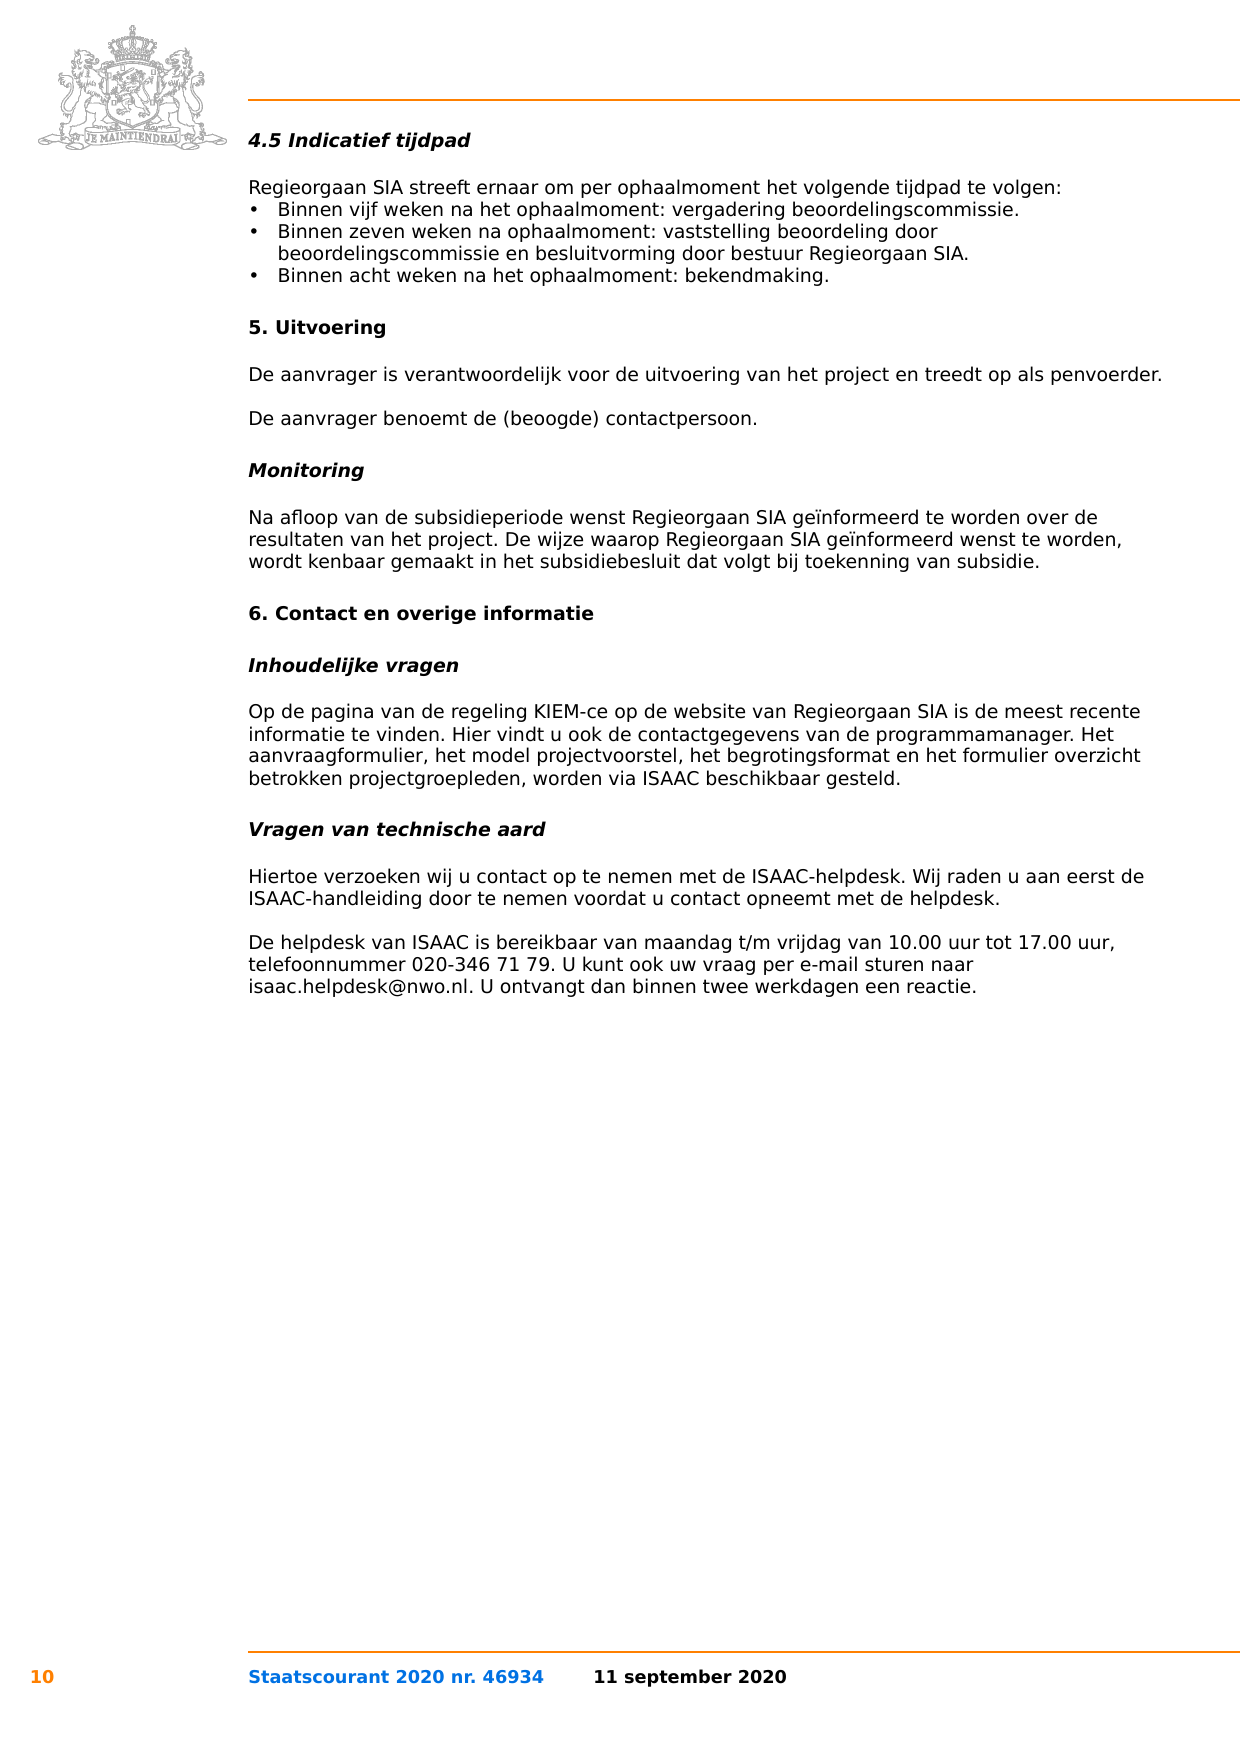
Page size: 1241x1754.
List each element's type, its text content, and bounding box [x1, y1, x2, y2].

text De helpdesk van ISAAC is bereikbaar van maandag t/m vrijdag van 10.00 uur tot 17.00 uur, telefoonnummer 020-346 71 79. U kunt ook uw vraag per e-mail sturen naar isaac.helpdesk@nwo.nl. U ontvangt dan binnen twee werkdagen een reactie. [248, 932, 1163, 998]
text De aanvrager benoemt de (beoogde) contactpersoon. [248, 408, 1163, 429]
subtitle Monitoring [248, 459, 1163, 482]
subtitle 4.5 Indicatief tijdpad [248, 130, 1163, 152]
text • Binnen zeven weken na ophaalmoment: vaststelling beoordeling door beoordelingscommissie en besluitvorming door bestuur Regieorgaan SIA. [248, 221, 1163, 265]
text • Binnen acht weken na het ophaalmoment: bekendmaking. [248, 265, 1163, 287]
subtitle 6. Contact en overige informatie [248, 602, 1163, 624]
subtitle Vragen van technische aard [248, 819, 1163, 841]
text Op de pagina van de regeling KIEM-ce op de website van Regieorgaan SIA is de meest recente informatie te vinden. Hier vindt u ook de contactgegevens van de programmamanager. Het aanvraagformulier, het model projectvoorstel, het begrotingsformat en het formulier overzicht betrokken projectgroepleden, worden via ISAAC beschikbaar gesteld. [248, 701, 1163, 789]
subtitle 5. Uitvoering [248, 317, 1163, 339]
subtitle Inhoudelijke vragen [248, 654, 1163, 676]
text • Binnen vijf weken na het ophaalmoment: vergadering beoordelingscommissie. [248, 199, 1163, 221]
text Na afloop van de subsidieperiode wenst Regieorgaan SIA geïnformeerd te worden over de resultaten van het project. De wijze waarop Regieorgaan SIA geïnformeerd wenst te worden, wordt kenbaar gemaakt in het subsidiebesluit dat volgt bij toekenning van subsidie. [248, 507, 1163, 572]
text Regieorgaan SIA streeft ernaar om per ophaalmoment het volgende tijdpad te volgen: [248, 177, 1163, 199]
text De aanvrager is verantwoordelijk voor de uitvoering van het project en treedt op als penvoerder. [248, 364, 1163, 386]
text Hiertoe verzoeken wij u contact op te nemen met de ISAAC-helpdesk. Wij raden u aan eerst de ISAAC-handleiding door te nemen voordat u contact opneemt met de helpdesk. [248, 866, 1163, 910]
picture [38, 25, 227, 150]
